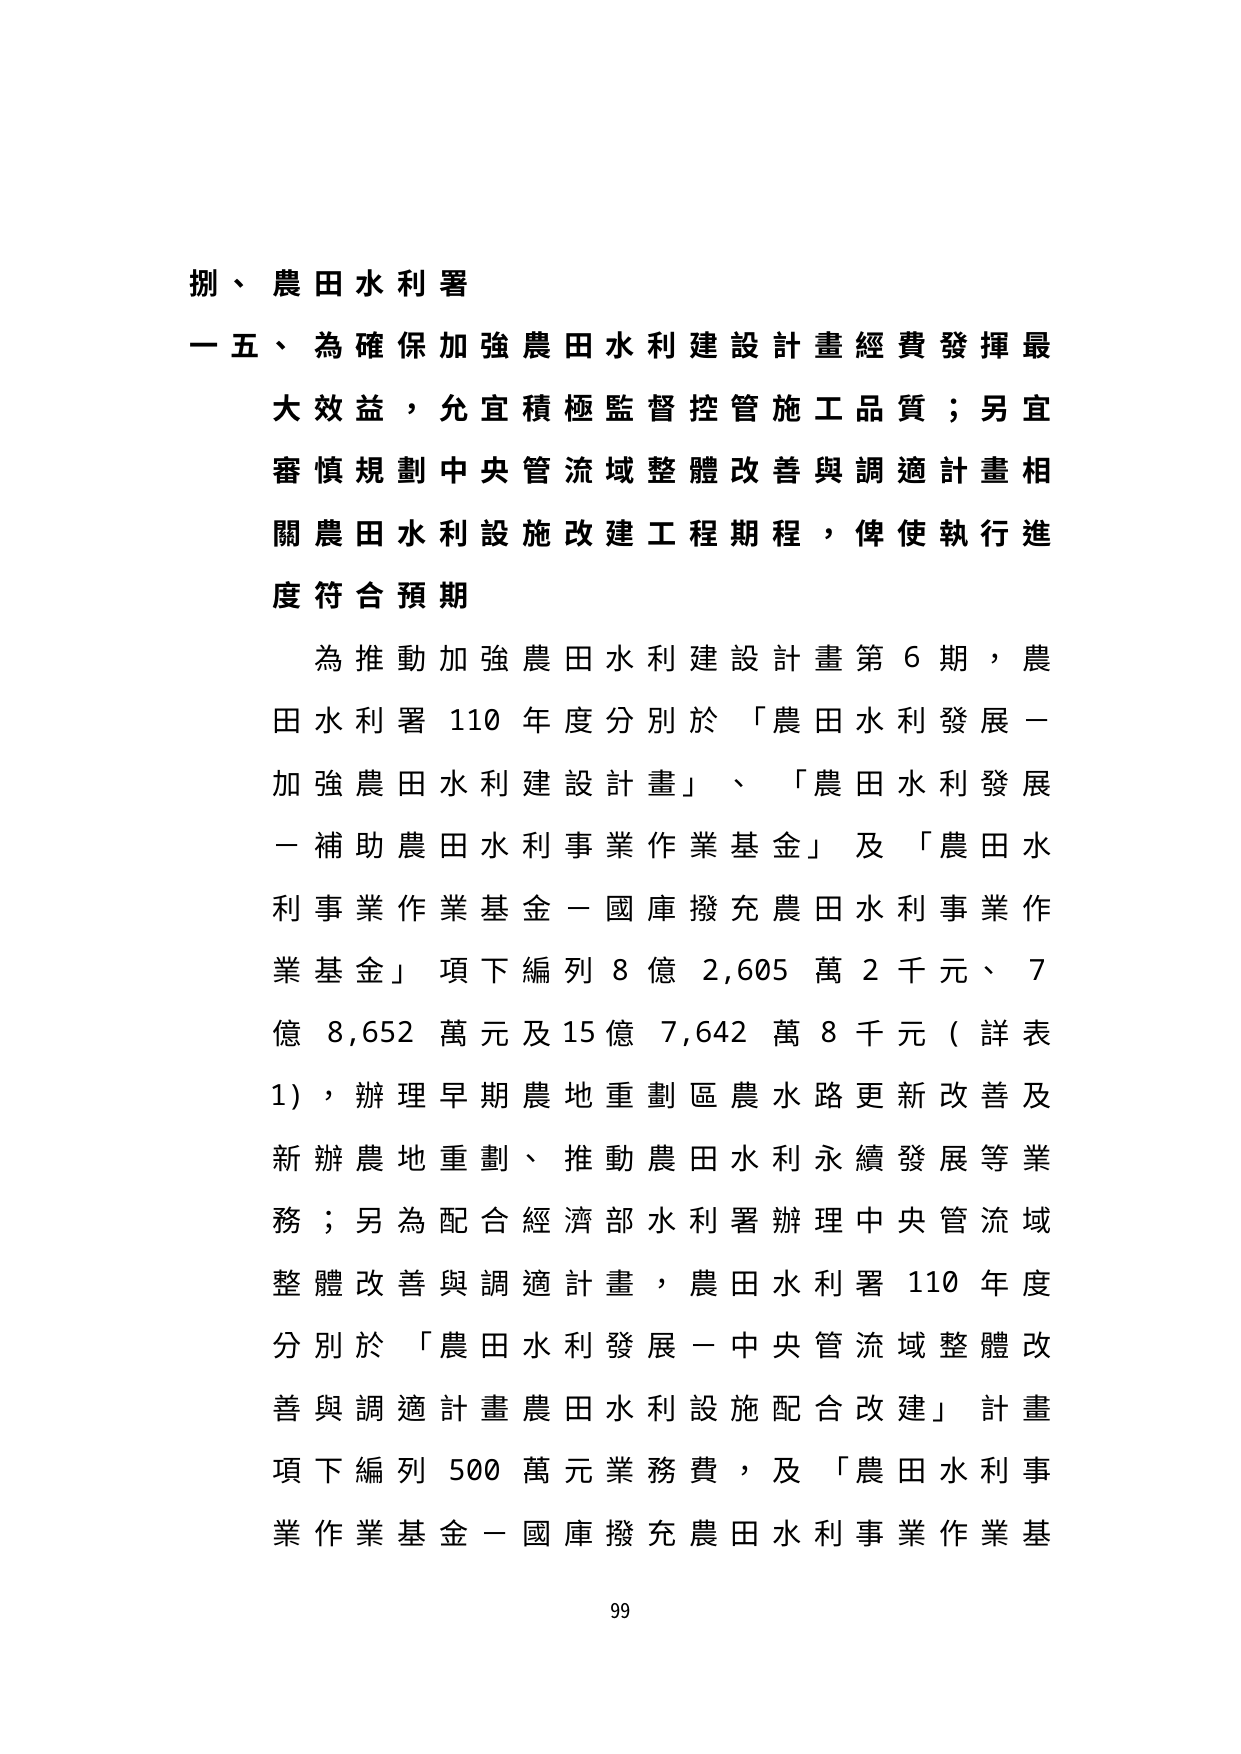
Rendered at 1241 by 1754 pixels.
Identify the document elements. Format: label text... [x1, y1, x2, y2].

text 一五、為確保加強農田水利建設計畫經費發揮最大效益，允宜積極監督控管施工品質；另宜審慎規劃中央管流域整體改善與調適計畫相關農田水利設施改建工程期程，俾使執行進度符合預期 [183, 302, 1058, 615]
text 捌、農田水利署 [183, 240, 1058, 302]
text 為推動加強農田水利建設計畫第6期，農田水利署110年度分別於「農田水利發展－加強農田水利建設計畫」、「農田水利發展－補助農田水利事業作業基金」及「農田水利事業作業基金－國庫撥充農田水利事業作業基金」項下編列8億2,605萬2千元、7億8,652萬元及15億7,642萬8千元(詳表1)，辦理早期農地重劃區農水路更新改善及新辦農地重劃、推動農田水利永續發展等業務；另為配合經濟部水利署辦理中央管流域整體改善與調適計畫，農田水利署110年度分別於「農田水利發展－中央管流域整體改善與調適計畫農田水利設施配合改建」計畫項下編列500萬元業務費，及「農田水利事業作業基金－國庫撥充農田水利事業作業基 [242, 615, 1058, 1552]
